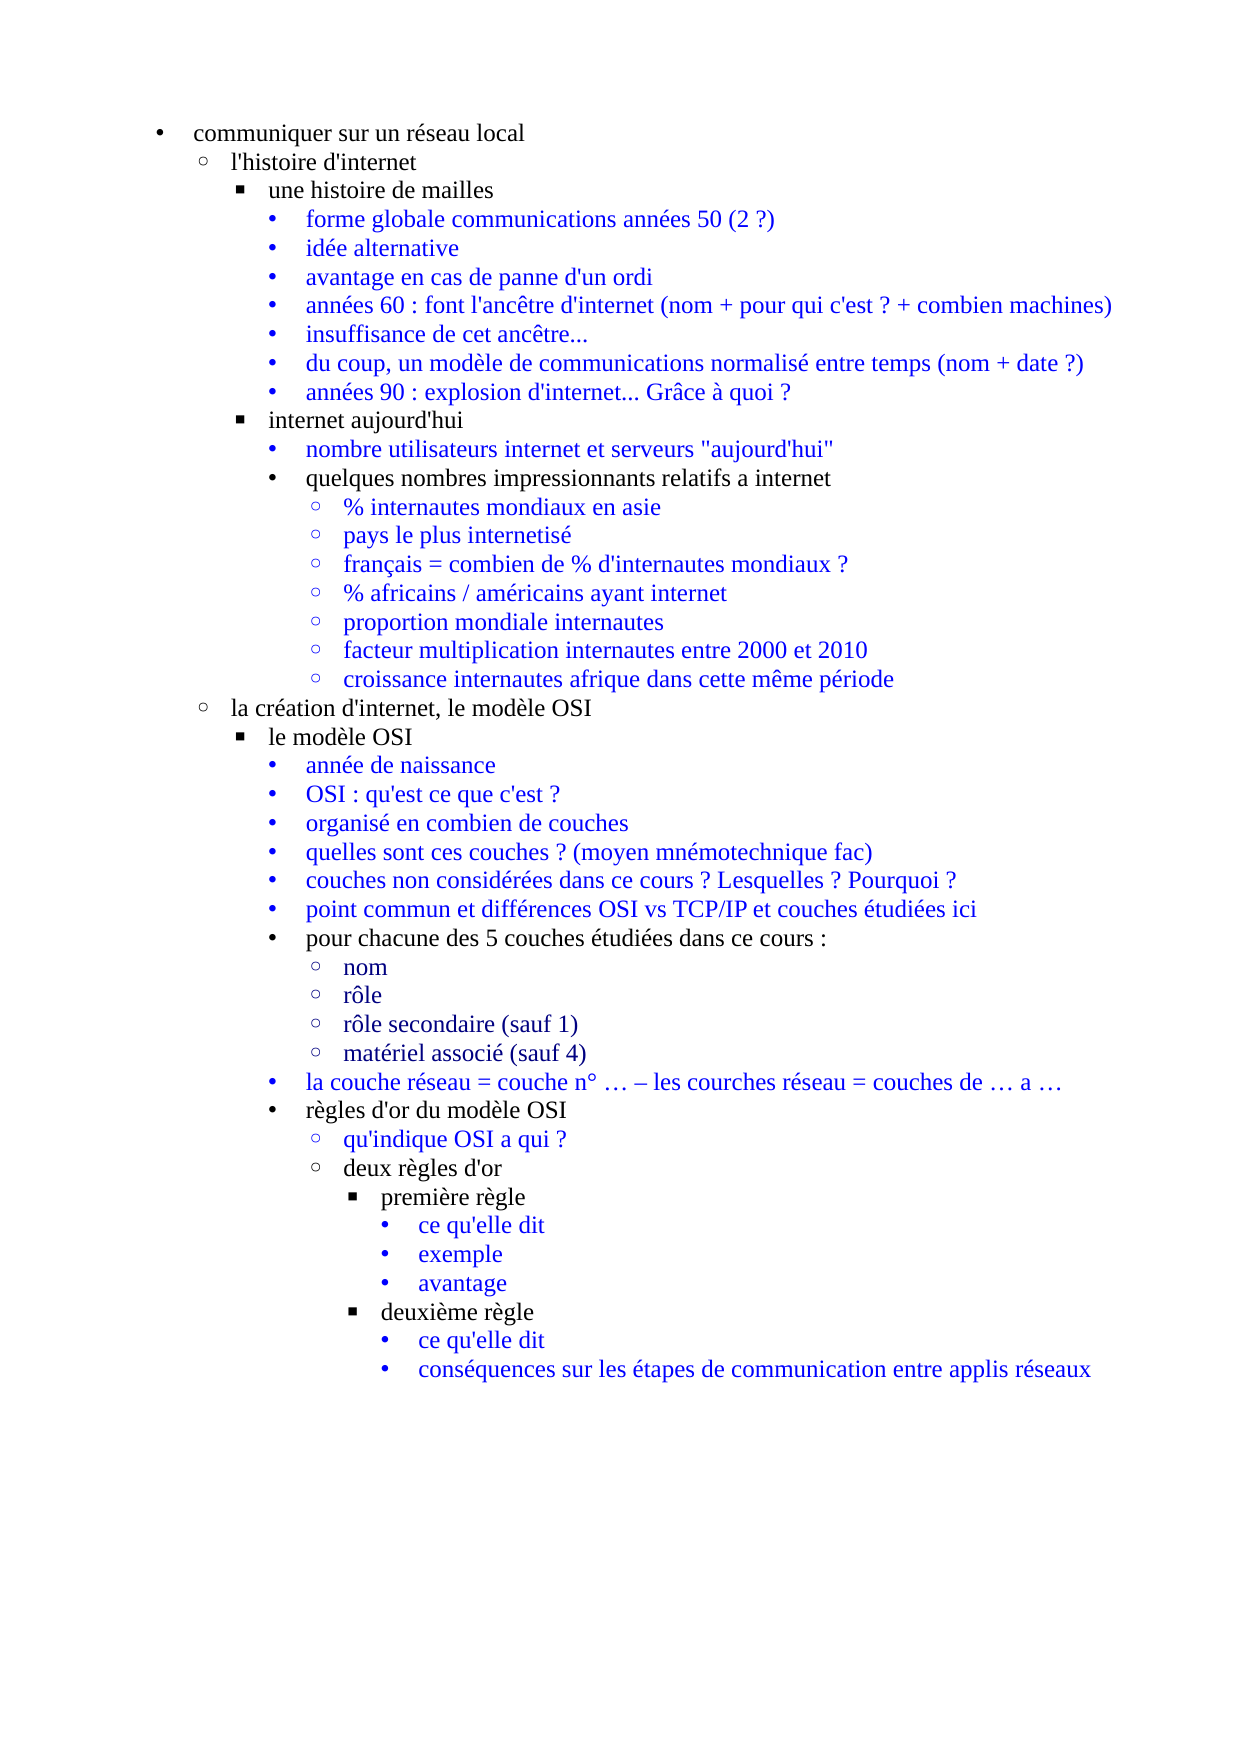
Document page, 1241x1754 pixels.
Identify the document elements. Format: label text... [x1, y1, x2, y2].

list croissance internautes afrique dans cette même période [306, 664, 1122, 693]
list pour chacune des 5 couches étudiées dans ce cours : [268, 923, 1122, 952]
list point commun et différences OSI vs TCP/IP et couches étudiées ici [268, 894, 1122, 923]
list quelques nombres impressionnants relatifs a internet [268, 463, 1122, 492]
list nombre utilisateurs internet et serveurs "aujourd'hui" [268, 434, 1122, 463]
list matériel associé (sauf 4) [306, 1038, 1122, 1067]
list couches non considérées dans ce cours ? Lesquelles ? Pourquoi ? [268, 866, 1122, 894]
list du coup, un modèle de communications normalisé entre temps (nom + date ?) [268, 348, 1122, 377]
list avantage en cas de panne d'un ordi [268, 262, 1122, 291]
list français = combien de % d'internautes mondiaux ? [306, 549, 1122, 578]
list conséquences sur les étapes de communication entre applis réseaux [381, 1354, 1122, 1383]
list OSI : qu'est ce que c'est ? [268, 779, 1122, 808]
list la couche réseau = couche n° … – les courches réseau = couches de … a … [268, 1067, 1122, 1096]
list % internautes mondiaux en asie [306, 492, 1122, 521]
list ce qu'elle dit [381, 1211, 1122, 1239]
list idée alternative [268, 233, 1122, 262]
list règles d'or du modèle OSI [268, 1096, 1122, 1124]
list ce qu'elle dit [381, 1326, 1122, 1354]
list rôle secondaire (sauf 1) [306, 1009, 1122, 1038]
list insuffisance de cet ancêtre... [268, 319, 1122, 348]
list année de naissance [268, 751, 1122, 779]
list proportion mondiale internautes [306, 607, 1122, 636]
list internet aujourd'hui [231, 406, 1122, 434]
list quelles sont ces couches ? (moyen mnémotechnique fac) [268, 837, 1122, 866]
list nom [306, 952, 1122, 981]
list deux règles d'or [306, 1153, 1122, 1182]
list la création d'internet, le modèle OSI [193, 693, 1122, 722]
list communiquer sur un réseau local [156, 118, 1122, 147]
list années 90 : explosion d'internet... Grâce à quoi ? [268, 377, 1122, 406]
list l'histoire d'internet [193, 147, 1122, 176]
list exemple [381, 1239, 1122, 1268]
list % africains / américains ayant internet [306, 578, 1122, 607]
list deuxième règle [343, 1297, 1122, 1326]
list une histoire de mailles [231, 176, 1122, 204]
list première règle [343, 1182, 1122, 1211]
list rôle [306, 981, 1122, 1009]
list années 60 : font l'ancêtre d'internet (nom + pour qui c'est ? + combien machines) [268, 291, 1122, 319]
list avantage [381, 1268, 1122, 1297]
list le modèle OSI [231, 722, 1122, 751]
list organisé en combien de couches [268, 808, 1122, 837]
list facteur multiplication internautes entre 2000 et 2010 [306, 636, 1122, 664]
list forme globale communications années 50 (2 ?) [268, 204, 1122, 233]
list qu'indique OSI a qui ? [306, 1124, 1122, 1153]
list pays le plus internetisé [306, 521, 1122, 549]
